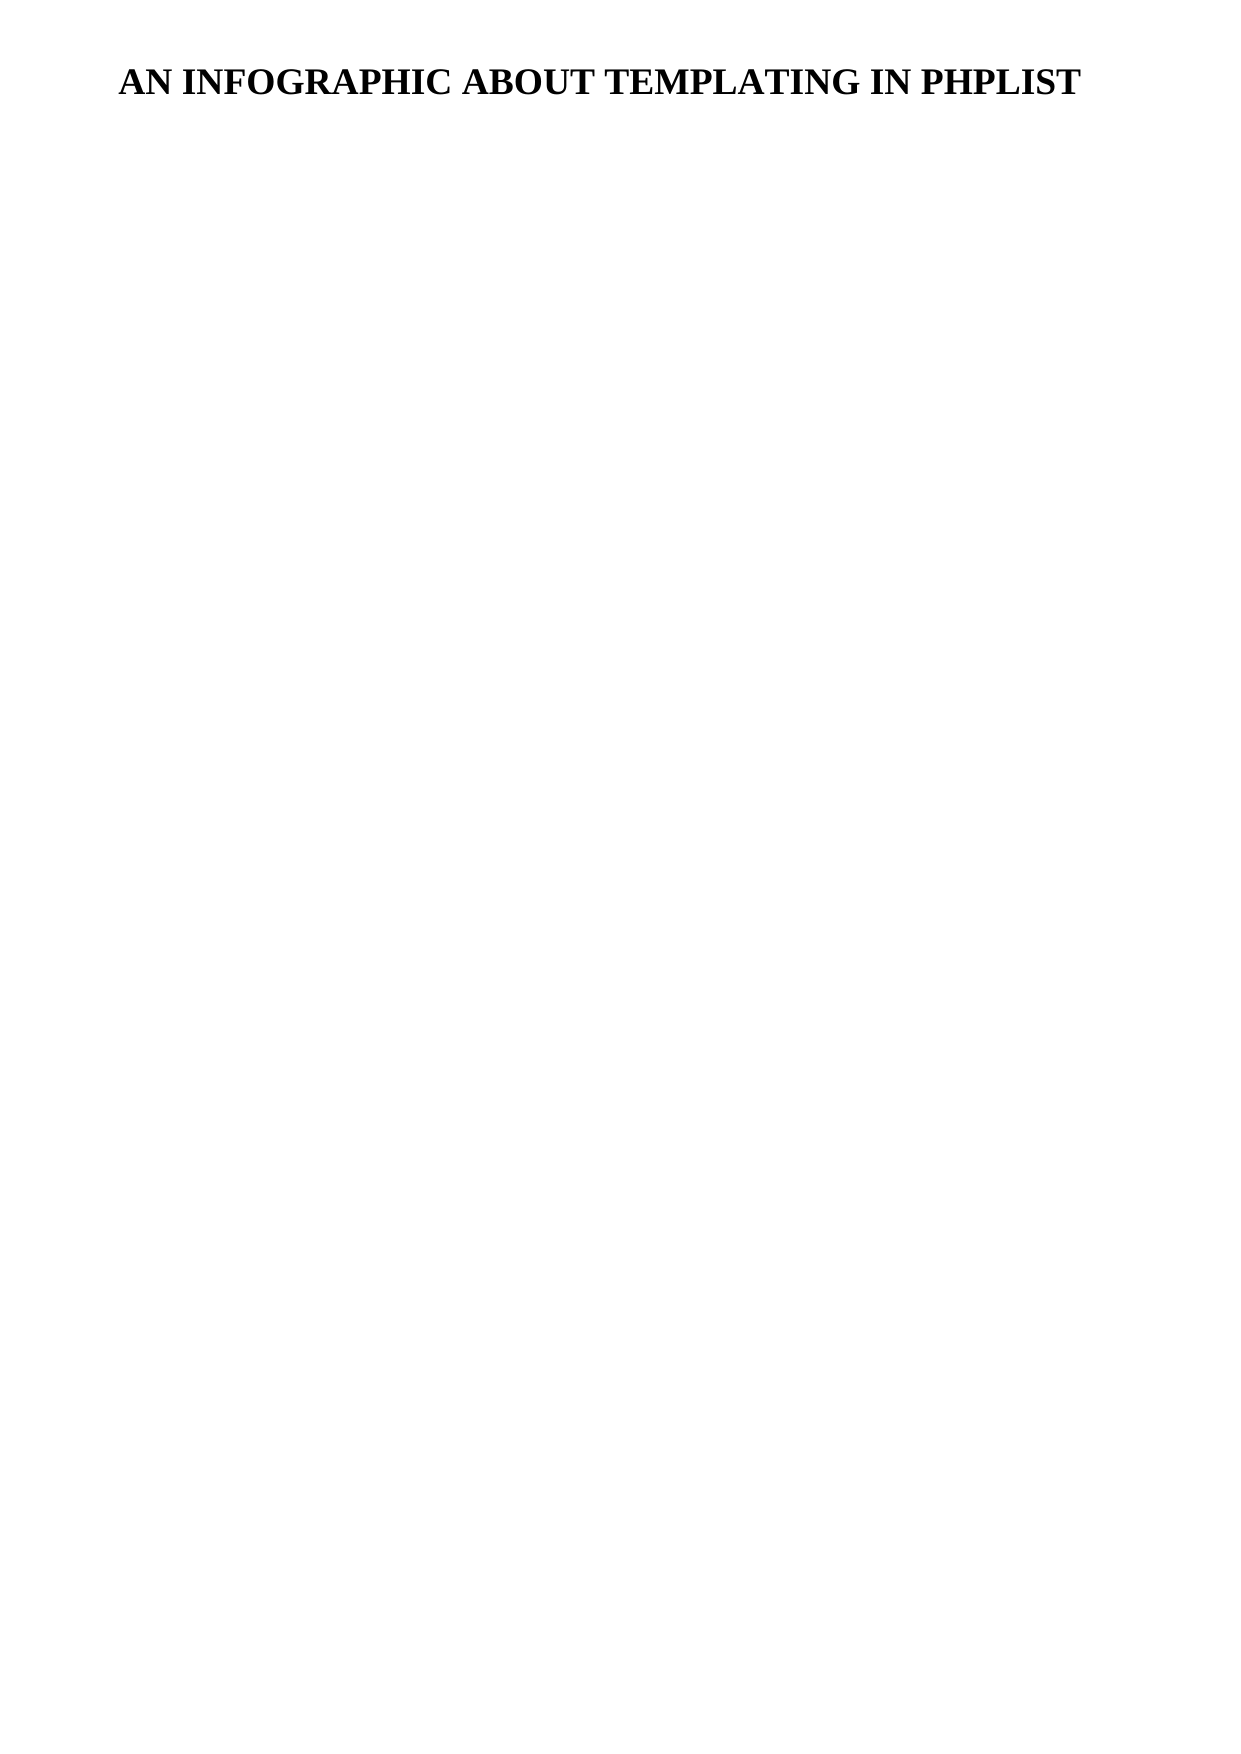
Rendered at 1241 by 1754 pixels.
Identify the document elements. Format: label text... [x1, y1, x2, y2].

subtitle An infographic about templating in phpList [118, 59, 1181, 102]
